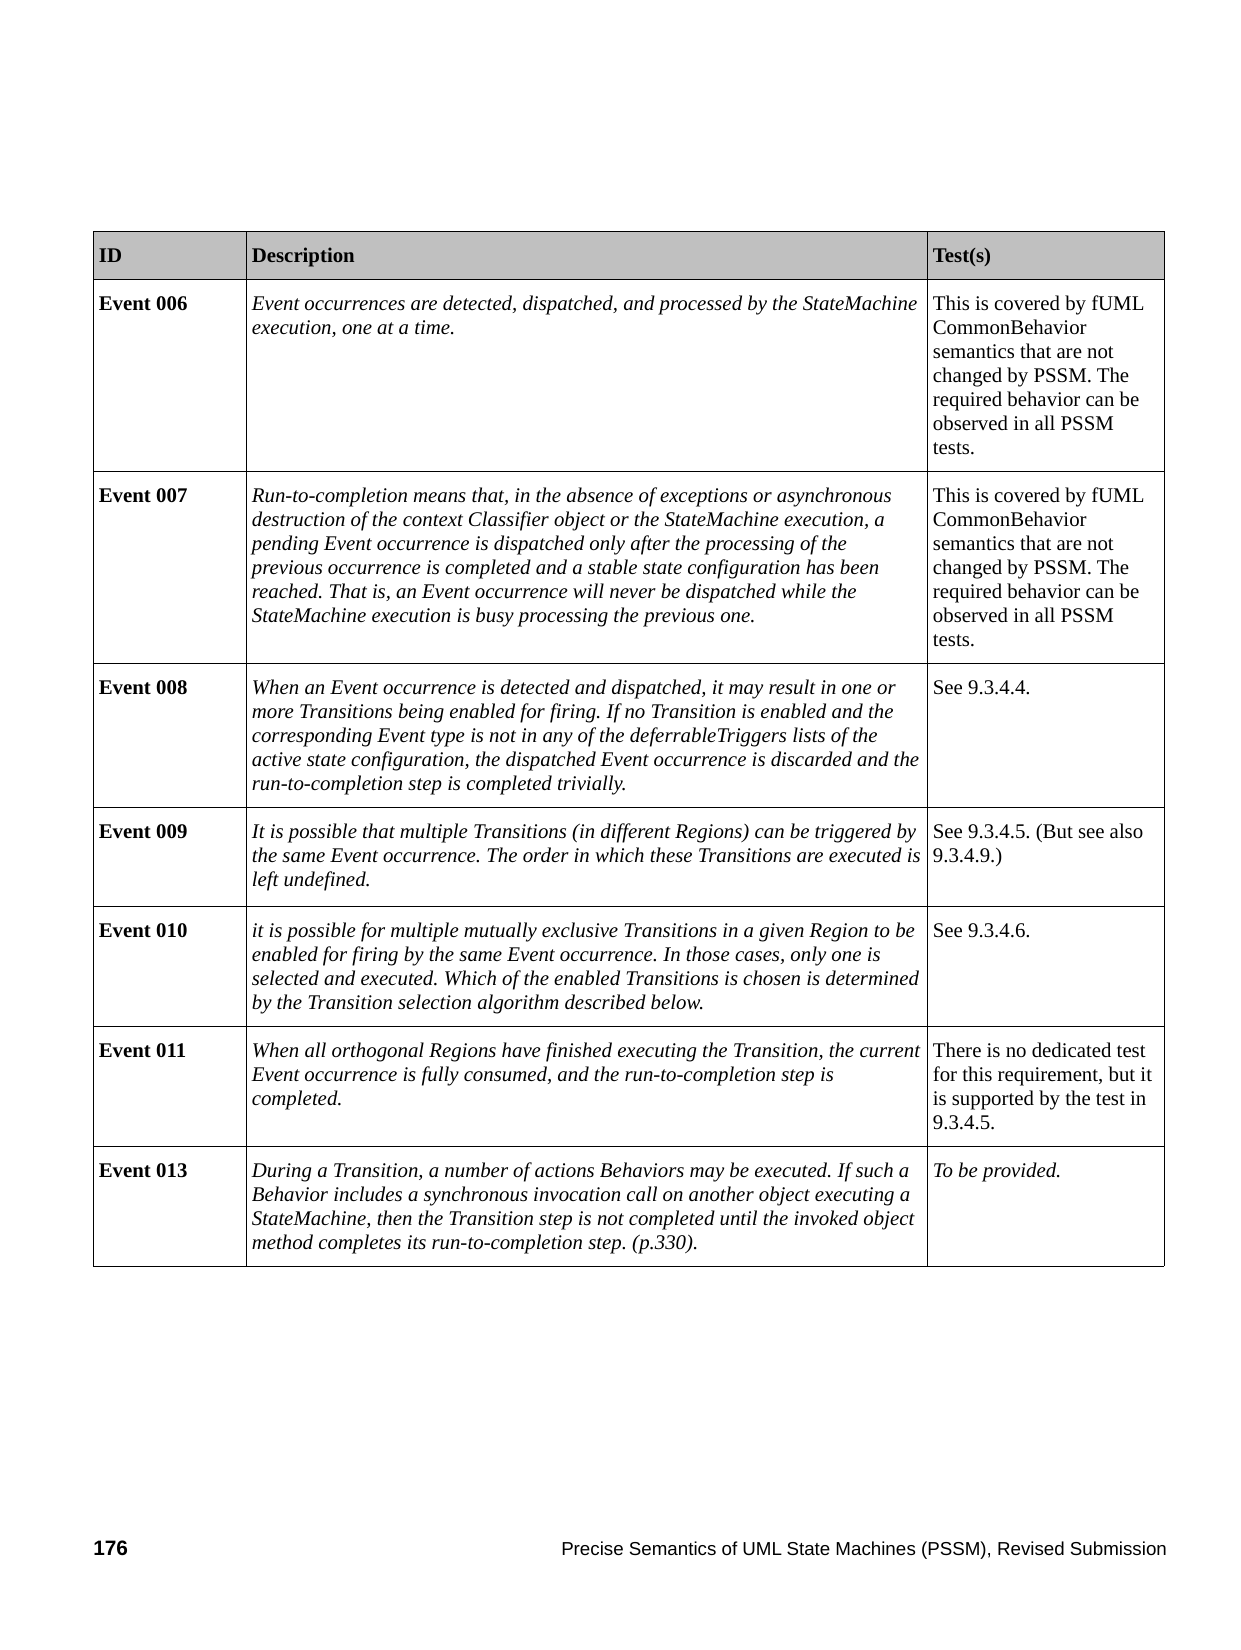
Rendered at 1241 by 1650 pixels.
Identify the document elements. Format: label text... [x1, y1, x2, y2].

table_cell Event 013 [94, 1147, 246, 1266]
table_header ID [94, 232, 246, 279]
table_cell See 9.3.4.6. [928, 907, 1164, 1026]
table_cell There is no dedicated test for this requirement, but it is supported by the test in 9.3.4.5. [928, 1027, 1164, 1146]
table_cell Event 007 [94, 472, 246, 663]
table_cell Event 010 [94, 907, 246, 1026]
table_header Test(s) [928, 232, 1164, 279]
table_cell Event occurrences are detected, dispatched, and processed by the StateMachine execution, one at a time. [247, 280, 927, 471]
table_cell Event 006 [94, 280, 246, 471]
table_cell During a Transition, a number of actions Behaviors may be executed. If such a Behavior includes a synchronous invocation call on another object executing a StateMachine, then the Transition step is not completed until the invoked object method completes its run-to-completion step. (p.330). [247, 1147, 927, 1266]
table_cell Event 011 [94, 1027, 246, 1146]
table_cell Event 009 [94, 808, 246, 906]
table_cell Event 008 [94, 664, 246, 807]
table_cell To be provided. [928, 1147, 1164, 1266]
table_cell When all orthogonal Regions have finished executing the Transition, the current Event occurrence is fully consumed, and the run-to-completion step is completed. [247, 1027, 927, 1146]
table_header Description [247, 232, 927, 279]
table_cell Run-to-completion means that, in the absence of exceptions or asynchronous destruction of the context Classifier object or the StateMachine execution, a pending Event occurrence is dispatched only after the processing of the previous occurrence is completed and a stable state configuration has been reached. That is, an Event occurrence will never be dispatched while the StateMachine execution is busy processing the previous one. [247, 472, 927, 663]
table_cell This is covered by fUML CommonBehavior semantics that are not changed by PSSM. The required behavior can be observed in all PSSM tests. [928, 472, 1164, 663]
table_cell See 9.3.4.5. (But see also 9.3.4.9.) [928, 808, 1164, 906]
table_cell It is possible that multiple Transitions (in different Regions) can be triggered by the same Event occurrence. The order in which these Transitions are executed is left undefined. [247, 808, 927, 906]
table_cell See 9.3.4.4. [928, 664, 1164, 807]
table_cell When an Event occurrence is detected and dispatched, it may result in one or more Transitions being enabled for firing. If no Transition is enabled and the corresponding Event type is not in any of the deferrableTriggers lists of the active state configuration, the dispatched Event occurrence is discarded and the run-to-completion step is completed trivially. [247, 664, 927, 807]
table_cell This is covered by fUML CommonBehavior semantics that are not changed by PSSM. The required behavior can be observed in all PSSM tests. [928, 280, 1164, 471]
table_cell it is possible for multiple mutually exclusive Transitions in a given Region to be enabled for firing by the same Event occurrence. In those cases, only one is selected and executed. Which of the enabled Transitions is chosen is determined by the Transition selection algorithm described below. [247, 907, 927, 1026]
